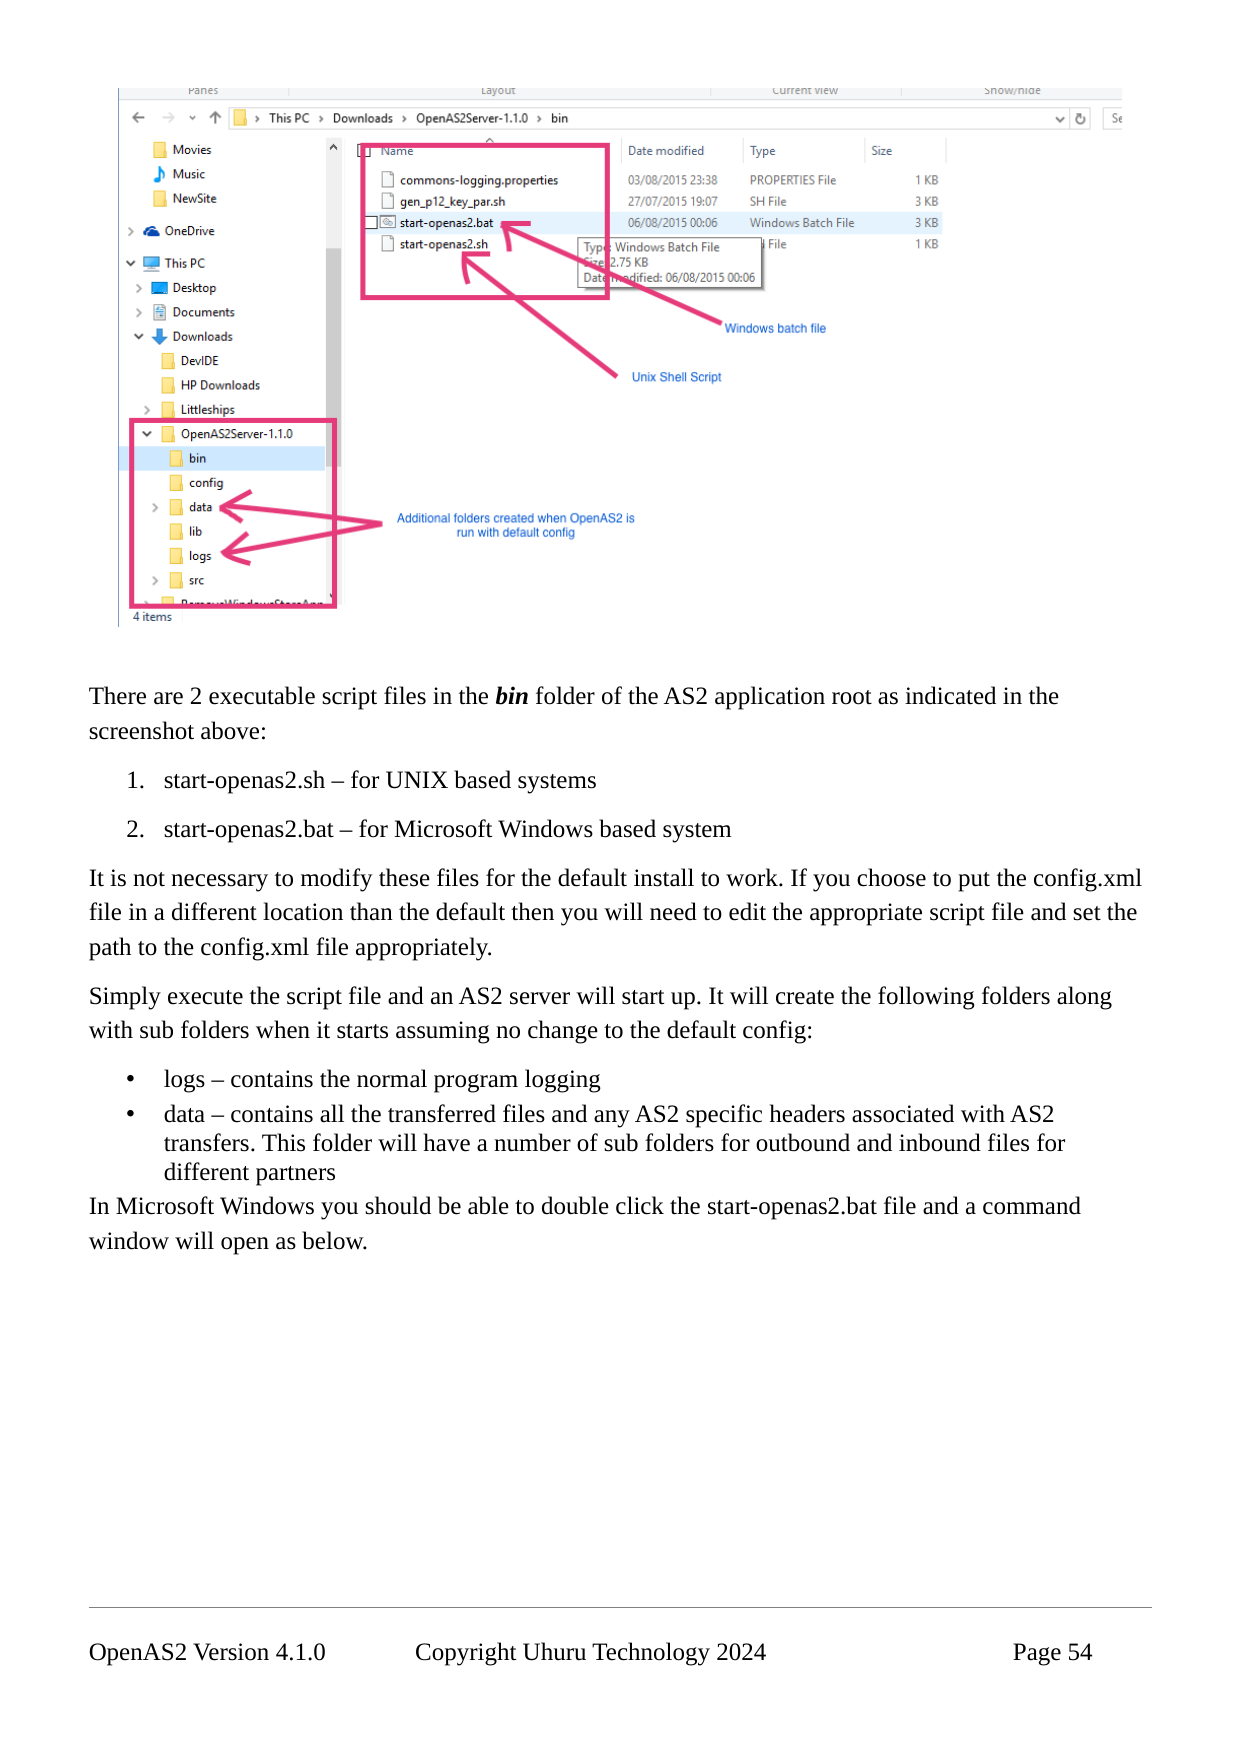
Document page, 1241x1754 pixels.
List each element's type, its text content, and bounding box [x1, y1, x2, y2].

text It is not necessary to modify these files for the default install to work. If you choose to put the config.xml file in a different location than the default then you will need to edit the appropriate script file and set the path to the config.xml file appropriately. [88, 863, 1152, 961]
text Simply execute the script file and an AS2 server will start up. It will create the following folders along with sub folders when it starts assuming no change to the default config: [88, 981, 1152, 1044]
text In Microsoft Windows you should be able to double click the start-openas2.bat file and a command window will open as below. [88, 1191, 1152, 1254]
text There are 2 executable script files in the bin folder of the AS2 application root as indicated in the screenshot above: [88, 681, 1152, 744]
list logs – contains the normal program logging [126, 1064, 1152, 1093]
list start-openas2.sh – for UNIX based systems [126, 765, 1152, 793]
list data – contains all the transferred files and any AS2 specific headers associated with AS2 transfers. This folder will have a number of sub folders for outbound and inbound files for different partners [126, 1099, 1152, 1185]
picture [118, 88, 1123, 627]
list start-openas2.bat – for Microsoft Windows based system [126, 814, 1152, 843]
